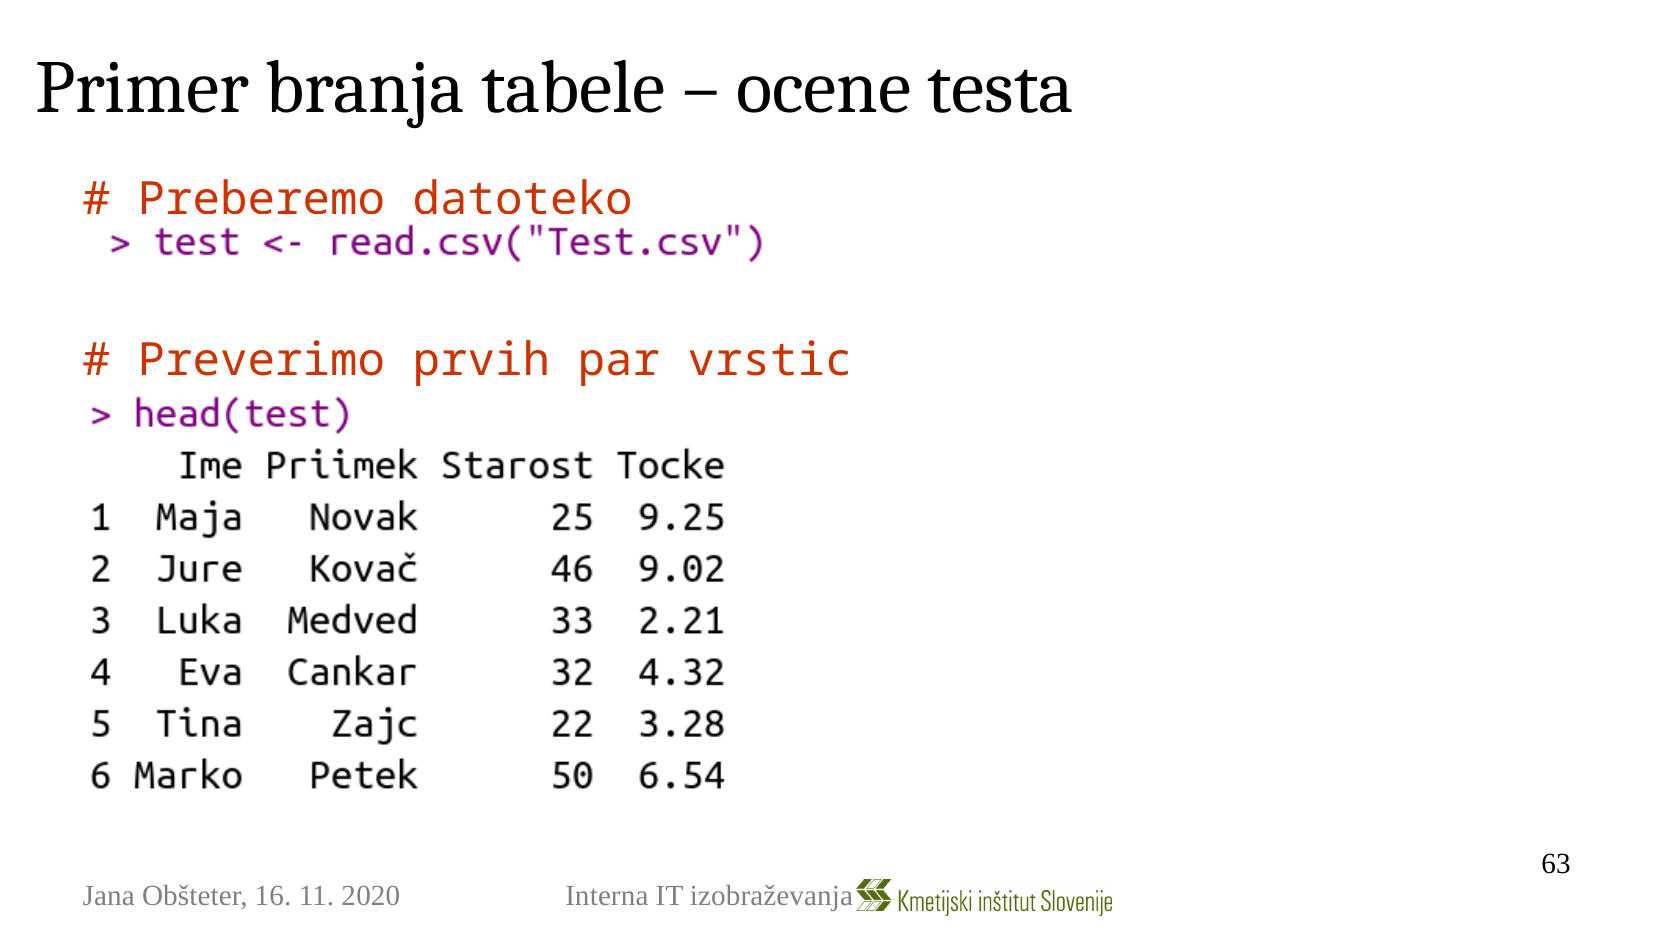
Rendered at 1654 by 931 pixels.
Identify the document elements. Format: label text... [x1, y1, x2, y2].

picture [856, 879, 1112, 916]
picture [79, 391, 743, 809]
picture [103, 214, 779, 279]
title Primer branja tabele – ocene testa [35, 21, 1524, 154]
list # Preberemo datoteko # Preverimo prvih par vrstic [82, 165, 1642, 827]
